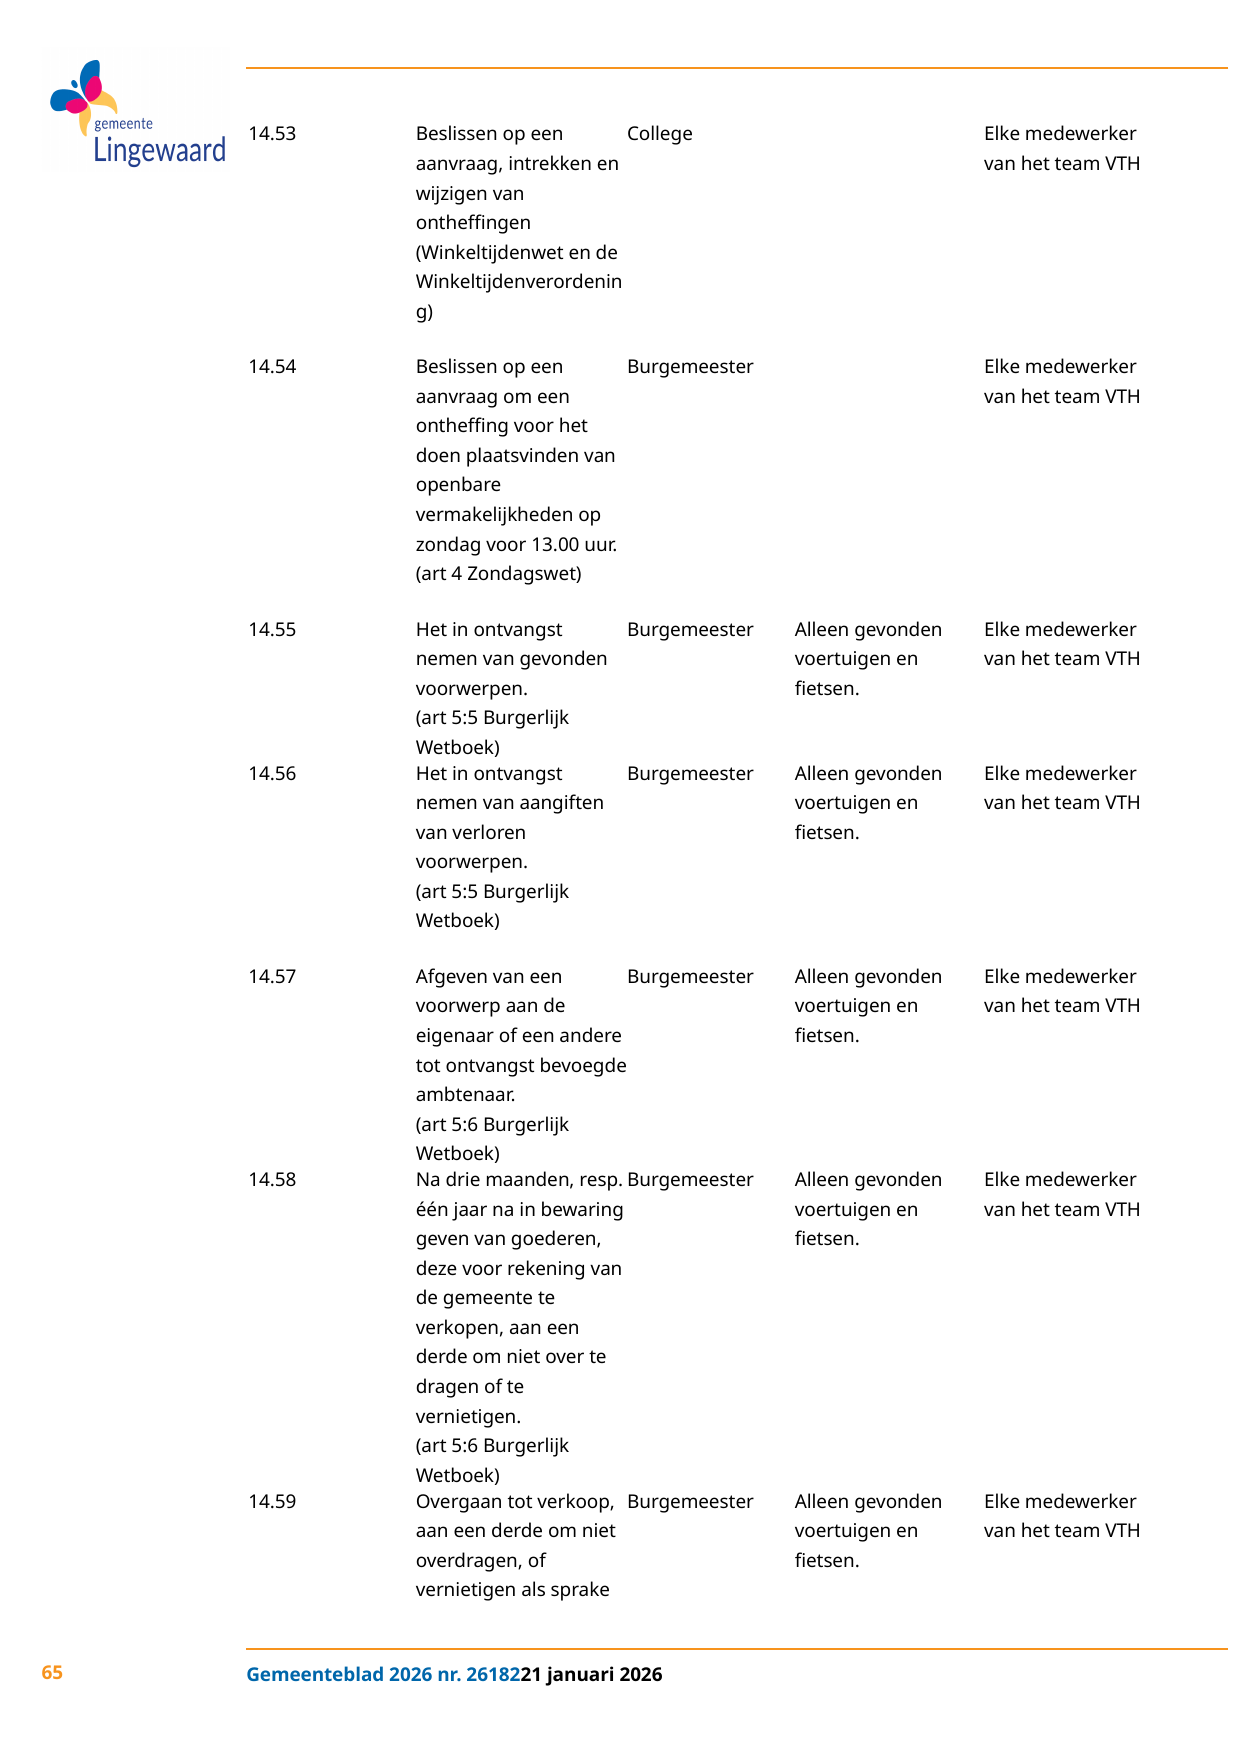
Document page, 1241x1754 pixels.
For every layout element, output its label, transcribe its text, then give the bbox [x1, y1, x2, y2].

table_cell 14.54 [248, 353, 416, 616]
table_cell Het in ontvangst nemen van gevonden voorwerpen. (art 5:5 Burgerlijk Wetboek) [416, 616, 627, 760]
table_cell 14.58 [248, 1166, 416, 1488]
table_cell Elke medewerker van het team VTH [984, 1488, 1152, 1602]
table_cell Overgaan tot verkoop, aan een derde om niet overdragen, of vernietigen als sprake [416, 1488, 627, 1602]
table_cell Alleen gevonden voertuigen en fietsen. [795, 1488, 984, 1602]
table_cell Burgemeester [627, 616, 794, 760]
table_cell 14.59 [248, 1488, 416, 1602]
table_cell Elke medewerker van het team VTH [984, 353, 1152, 616]
table_cell Afgeven van een voorwerp aan de eigenaar of een andere tot ontvangst bevoegde ambtenaar. (art 5:6 Burgerlijk Wetboek) [416, 963, 627, 1166]
table_cell Alleen gevonden voertuigen en fietsen. [795, 1166, 984, 1488]
table_cell Elke medewerker van het team VTH [984, 760, 1152, 963]
table_cell Elke medewerker van het team VTH [984, 616, 1152, 760]
table_cell 14.57 [248, 963, 416, 1166]
table_cell [416, 95, 627, 121]
table_cell Alleen gevonden voertuigen en fietsen. [795, 963, 984, 1166]
table_cell Beslissen op een aanvraag om een ontheffing voor het doen plaatsvinden van openbare vermakelijkheden op zondag voor 13.00 uur. (art 4 Zondagswet) [416, 353, 627, 616]
table_cell [984, 95, 1152, 121]
table_cell [795, 353, 984, 616]
table_cell [248, 95, 416, 121]
table_cell Elke medewerker van het team VTH [984, 963, 1152, 1166]
table_cell [795, 121, 984, 353]
table_cell Burgemeester [627, 1488, 794, 1602]
table_cell [627, 95, 794, 121]
table_cell Burgemeester [627, 963, 794, 1166]
table_cell Burgemeester [627, 353, 794, 616]
table_cell Burgemeester [627, 760, 794, 963]
table_cell Alleen gevonden voertuigen en fietsen. [795, 760, 984, 963]
table_cell 14.56 [248, 760, 416, 963]
table_cell Beslissen op een aanvraag, intrekken en wijzigen van ontheffingen (Winkeltijdenwet en de Winkeltijdenverordening) [416, 121, 627, 353]
table_cell Alleen gevonden voertuigen en fietsen. [795, 616, 984, 760]
table_cell College [627, 121, 794, 353]
table_cell Burgemeester [627, 1166, 794, 1488]
table_cell Het in ontvangst nemen van aangiften van verloren voorwerpen. (art 5:5 Burgerlijk Wetboek) [416, 760, 627, 963]
table_cell 14.55 [248, 616, 416, 760]
picture [41, 47, 231, 172]
table_cell [795, 95, 984, 121]
table_cell Na drie maanden, resp. één jaar na in bewaring geven van goederen, deze voor rekening van de gemeente te verkopen, aan een derde om niet over te dragen of te vernietigen. (art 5:6 Burgerlijk Wetboek) [416, 1166, 627, 1488]
table_cell Elke medewerker van het team VTH [984, 1166, 1152, 1488]
table_cell Elke medewerker van het team VTH [984, 121, 1152, 353]
table_cell 14.53 [248, 121, 416, 353]
